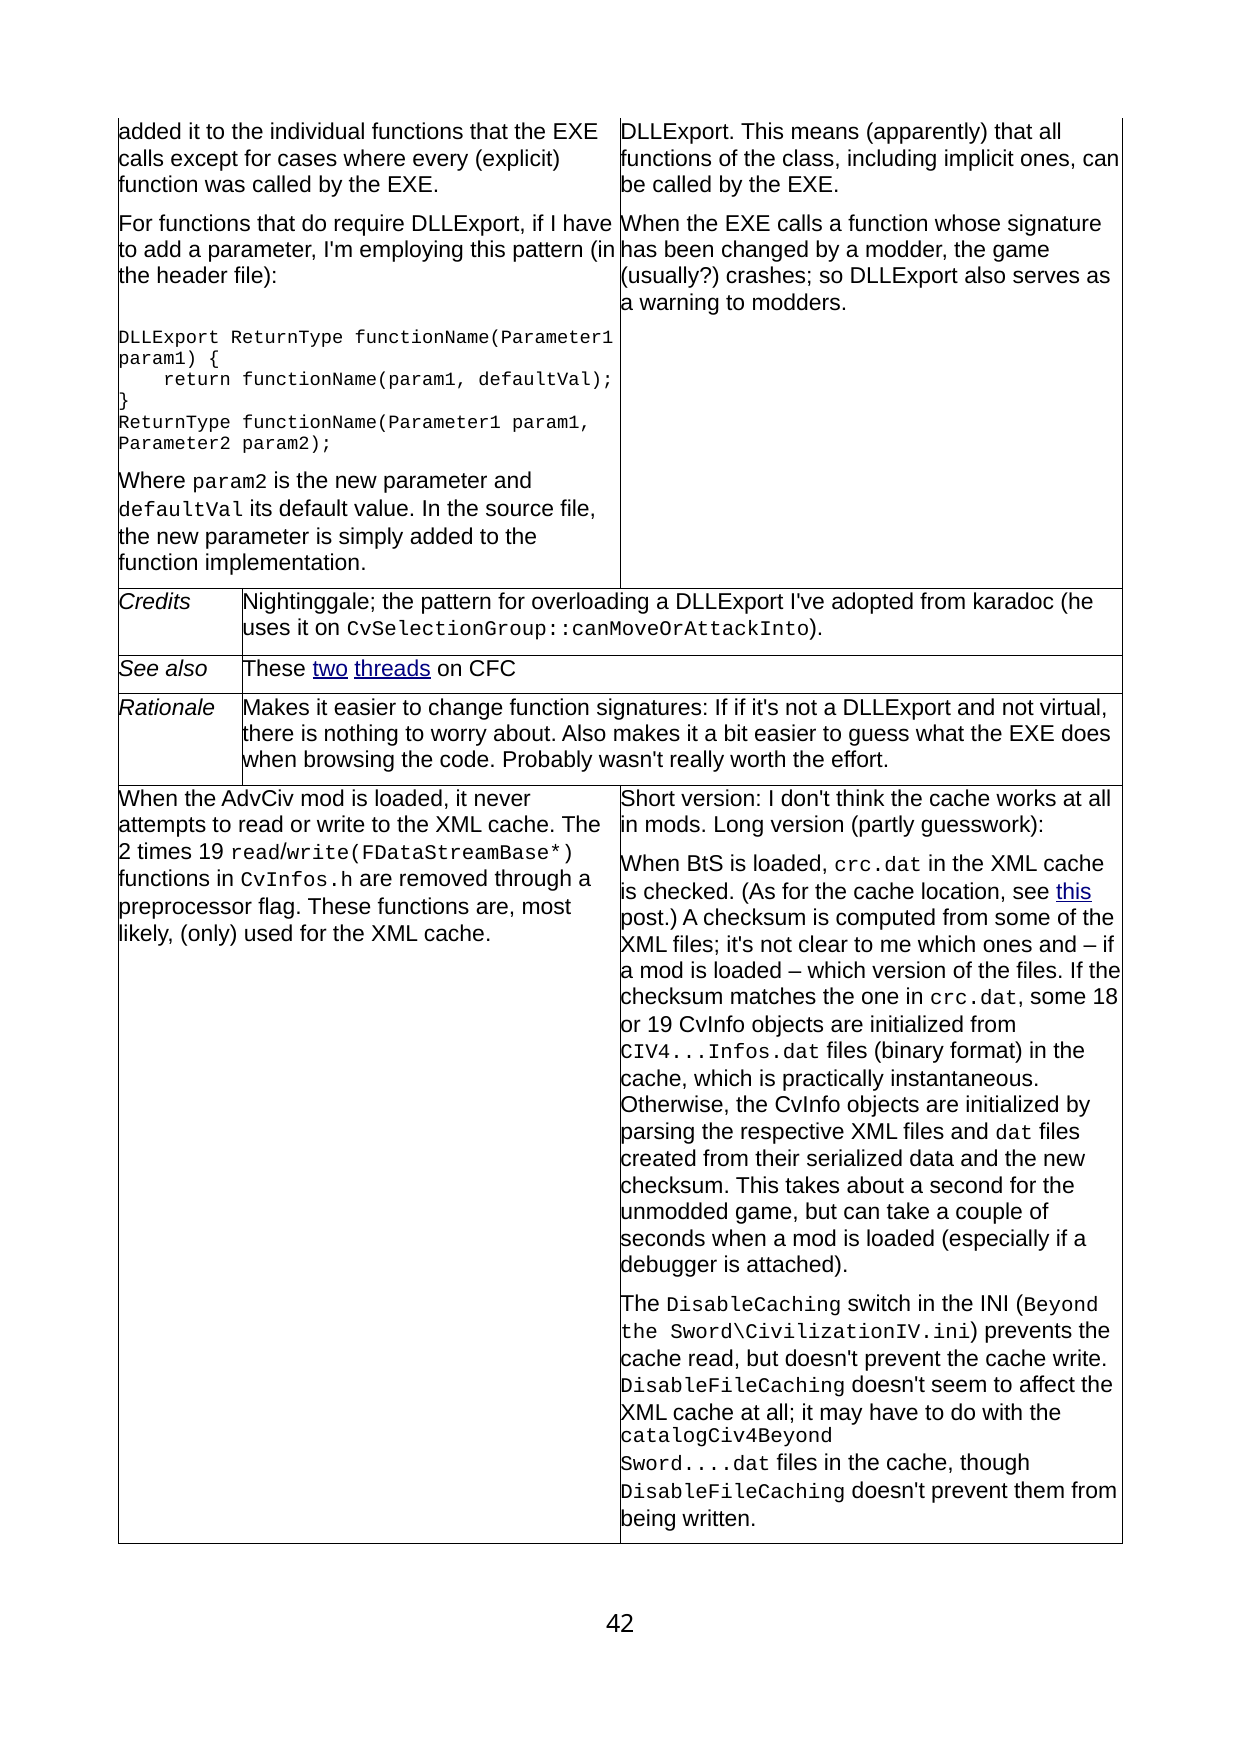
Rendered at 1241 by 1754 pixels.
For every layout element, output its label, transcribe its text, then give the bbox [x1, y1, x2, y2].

table_cell When the AdvCiv mod is loaded, it never attempts to read or write to the XML cache. The 2 times 19 read/write(FDataStreamBase*) functions in CvInfos.h are removed through a preprocessor flag. These functions are, most likely, (only) used for the XML cache. [119, 786, 620, 1543]
table_cell Rationale [119, 694, 242, 785]
table_cell added it to the individual functions that the EXE calls except for cases where every (explicit) function was called by the EXE. For functions that do require DLLExport, if I have to add a parameter, I'm employing this pattern (in the header file): [119, 118, 620, 327]
table_cell [621, 328, 1122, 588]
table_cell Nightinggale; the pattern for overloading a DLLExport I've adopted from karadoc (he uses it on CvSelectionGroup::canMoveOrAttackInto). [243, 589, 1122, 654]
table_cell DLLExport ReturnType functionName(Parameter1 param1) { return functionName(param1, defaultVal); } ReturnType functionName(Parameter1 param1, Parameter2 param2); Where param2 is the new parameter and defaultVal its default value. In the source file, the new parameter is simply added to the function implementation. [119, 328, 620, 588]
table_cell See also [119, 656, 242, 693]
table_cell Makes it easier to change function signatures: If if it's not a DLLExport and not virtual, there is nothing to worry about. Also makes it a bit easier to guess what the EXE does when browsing the code. Probably wasn't really worth the effort. [243, 694, 1122, 785]
table_cell Short version: I don't think the cache works at all in mods. Long version (partly guesswork): When BtS is loaded, crc.dat in the XML cache is checked. (As for the cache location, see this post.) A checksum is computed from some of the XML files; it's not clear to me which ones and – if a mod is loaded – which version of the files. If the checksum matches the one in crc.dat, some 18 or 19 CvInfo objects are initialized from CIV4...Infos.dat files (binary format) in the cache, which is practically instantaneous. Otherwise, the CvInfo objects are initialized by parsing the respective XML files and dat files created from their serialized data and the new checksum. This takes about a second for the unmodded game, but can take a couple of seconds when a mod is loaded (especially if a debugger is attached). The DisableCaching switch in the INI (Beyond the Sword\CivilizationIV.ini) prevents the cache read, but doesn't prevent the cache write. DisableFileCaching doesn't seem to affect the XML cache at all; it may have to do with the catalogCiv4Beyond Sword....dat files in the cache, though DisableFileCaching doesn't prevent them from being written. [621, 786, 1122, 1543]
table_cell Credits [119, 589, 242, 654]
table_cell These two threads on CFC [243, 656, 1122, 693]
table_cell DLLExport. This means (apparently) that all functions of the class, including implicit ones, can be called by the EXE. When the EXE calls a function whose signature has been changed by a modder, the game (usually?) crashes; so DLLExport also serves as a warning to modders. [621, 118, 1122, 327]
